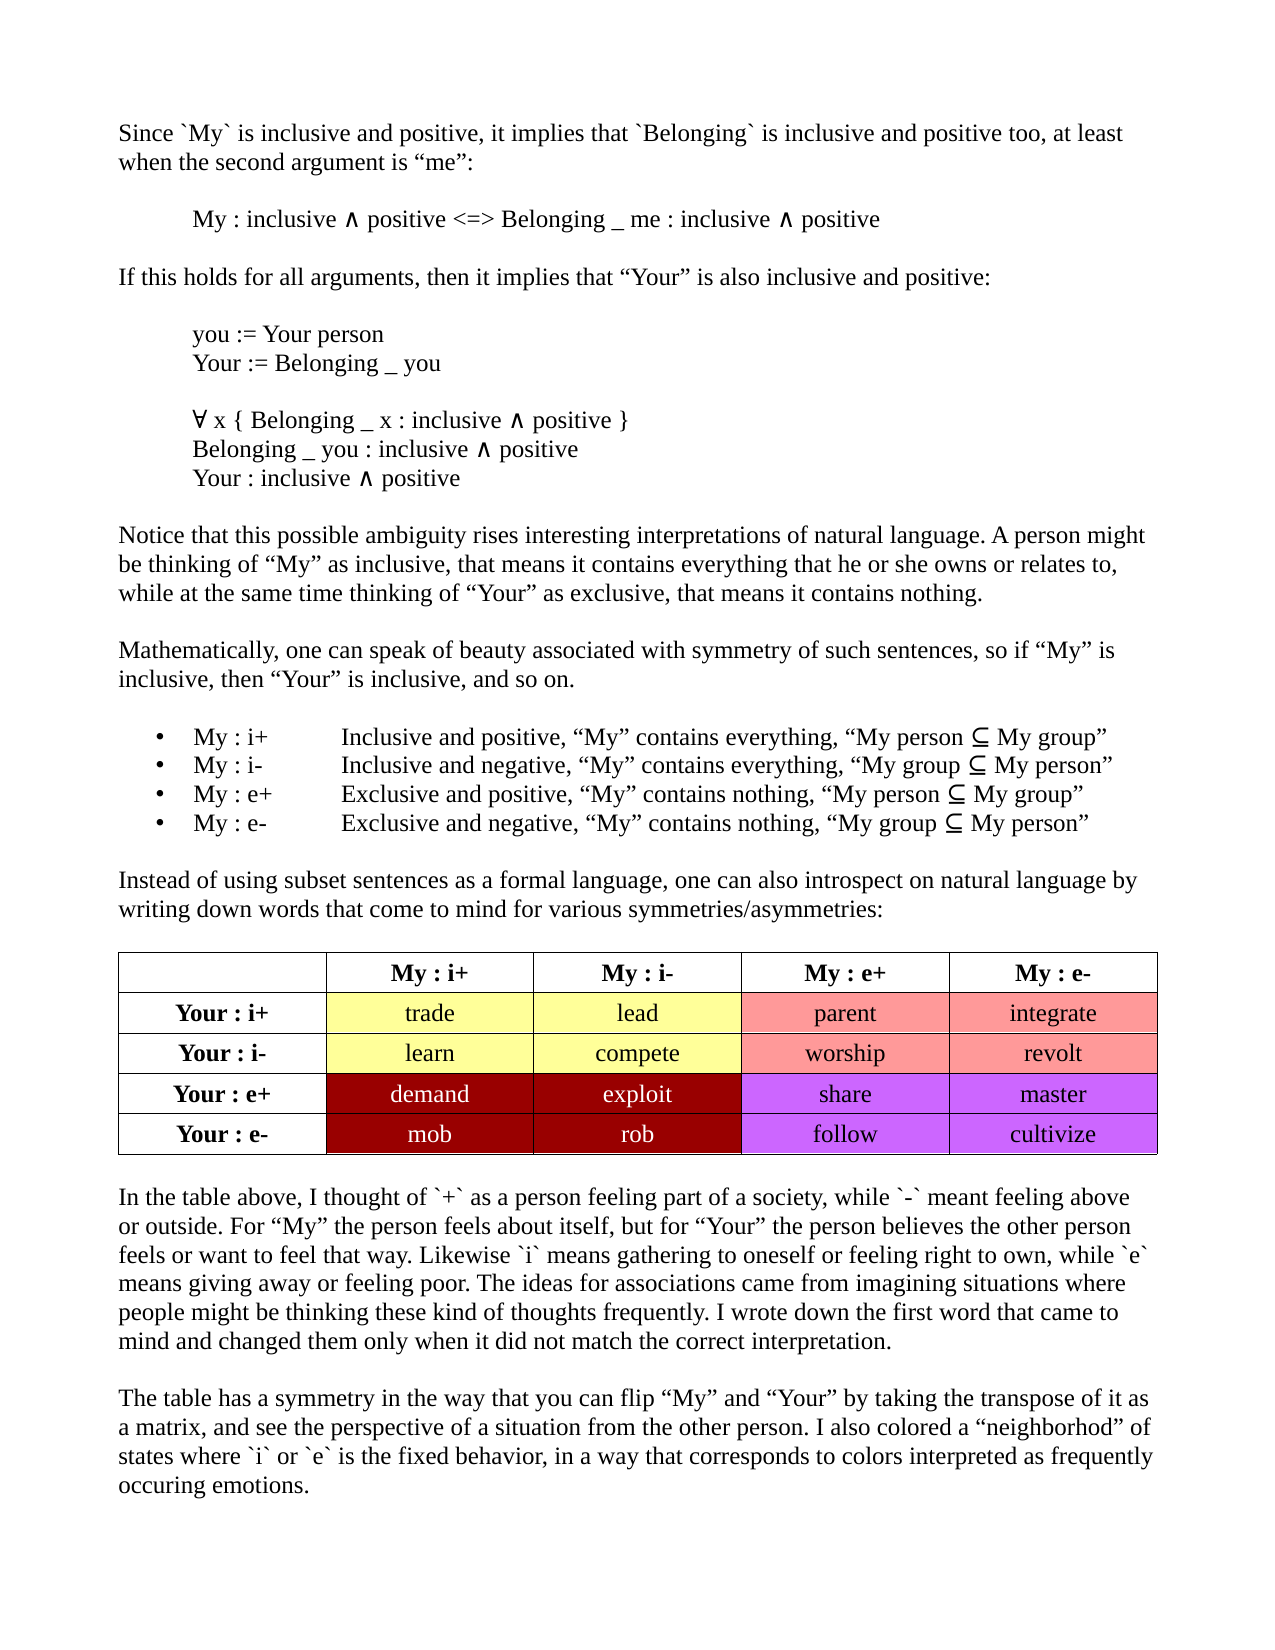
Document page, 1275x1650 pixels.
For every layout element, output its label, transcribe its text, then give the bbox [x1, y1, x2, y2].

table_cell learn [327, 1034, 533, 1073]
table_cell master [950, 1074, 1157, 1113]
text Your : inclusive ∧ positive [118, 463, 1157, 492]
text Instead of using subset sentences as a formal language, one can also introspect on natural language by writing down words that come to mind for various symmetries/asymmetries: [118, 866, 1157, 923]
table_cell compete [534, 1034, 741, 1073]
table_cell trade [327, 993, 533, 1032]
table_cell rob [534, 1114, 741, 1153]
table_cell follow [742, 1114, 949, 1153]
list My : i+ Inclusive and positive, “My” contains everything, “My person ⊆ My group” [156, 722, 1157, 751]
table_cell Your : i- [119, 1034, 326, 1073]
table_cell Your : i+ [119, 993, 326, 1032]
table_cell parent [742, 993, 949, 1032]
table_cell lead [534, 993, 741, 1032]
table_header My : i- [534, 953, 741, 992]
text ∀ x { Belonging _ x : inclusive ∧ positive } [118, 406, 1157, 434]
table_cell share [742, 1074, 949, 1113]
table_cell revolt [950, 1034, 1157, 1073]
text Since `My` is inclusive and positive, it implies that `Belonging` is inclusive and positive too, at least when the second argument is “me”: [118, 118, 1157, 176]
list My : e+ Exclusive and positive, “My” contains nothing, “My person ⊆ My group” [156, 779, 1157, 808]
table_cell integrate [950, 993, 1157, 1032]
table_cell Your : e- [119, 1114, 326, 1153]
text you := Your person [118, 319, 1157, 348]
table_cell worship [742, 1034, 949, 1073]
table_header My : e+ [742, 953, 949, 992]
text My : inclusive ∧ positive <=> Belonging _ me : inclusive ∧ positive [118, 204, 1157, 233]
text Notice that this possible ambiguity rises interesting interpretations of natural language. A person might be thinking of “My” as inclusive, that means it contains everything that he or she owns or relates to, while at the same time thinking of “Your” as exclusive, that means it contains nothing. [118, 521, 1157, 607]
text In the table above, I thought of `+` as a person feeling part of a society, while `-` meant feeling above or outside. For “My” the person feels about itself, but for “Your” the person believes the other person feels or want to feel that way. Likewise `i` means gathering to oneself or feeling right to own, while `e` means giving away or feeling poor. The ideas for associations came from imagining situations where people might be thinking these kind of thoughts frequently. I wrote down the first word that came to mind and changed them only when it did not match the correct interpretation. [118, 1182, 1157, 1355]
text Belonging _ you : inclusive ∧ positive [118, 434, 1157, 463]
list My : e- Exclusive and negative, “My” contains nothing, “My group ⊆ My person” [156, 808, 1157, 837]
text Your := Belonging _ you [118, 348, 1157, 377]
text If this holds for all arguments, then it implies that “Your” is also inclusive and positive: [118, 262, 1157, 291]
text The table has a symmetry in the way that you can flip “My” and “Your” by taking the transpose of it as a matrix, and see the perspective of a situation from the other person. I also colored a “neighborhod” of states where `i` or `e` is the fixed behavior, in a way that corresponds to colors interpreted as frequently occuring emotions. [118, 1383, 1157, 1498]
table_cell demand [327, 1074, 533, 1113]
text Mathematically, one can speak of beauty associated with symmetry of such sentences, so if “My” is inclusive, then “Your” is inclusive, and so on. [118, 636, 1157, 693]
list My : i- Inclusive and negative, “My” contains everything, “My group ⊆ My person” [156, 751, 1157, 779]
table_header My : i+ [327, 953, 533, 992]
table_cell mob [327, 1114, 533, 1153]
table_header My : e- [950, 953, 1157, 992]
table_cell exploit [534, 1074, 741, 1113]
table_cell Your : e+ [119, 1074, 326, 1113]
table_header [119, 953, 326, 992]
table_cell cultivize [950, 1114, 1157, 1153]
